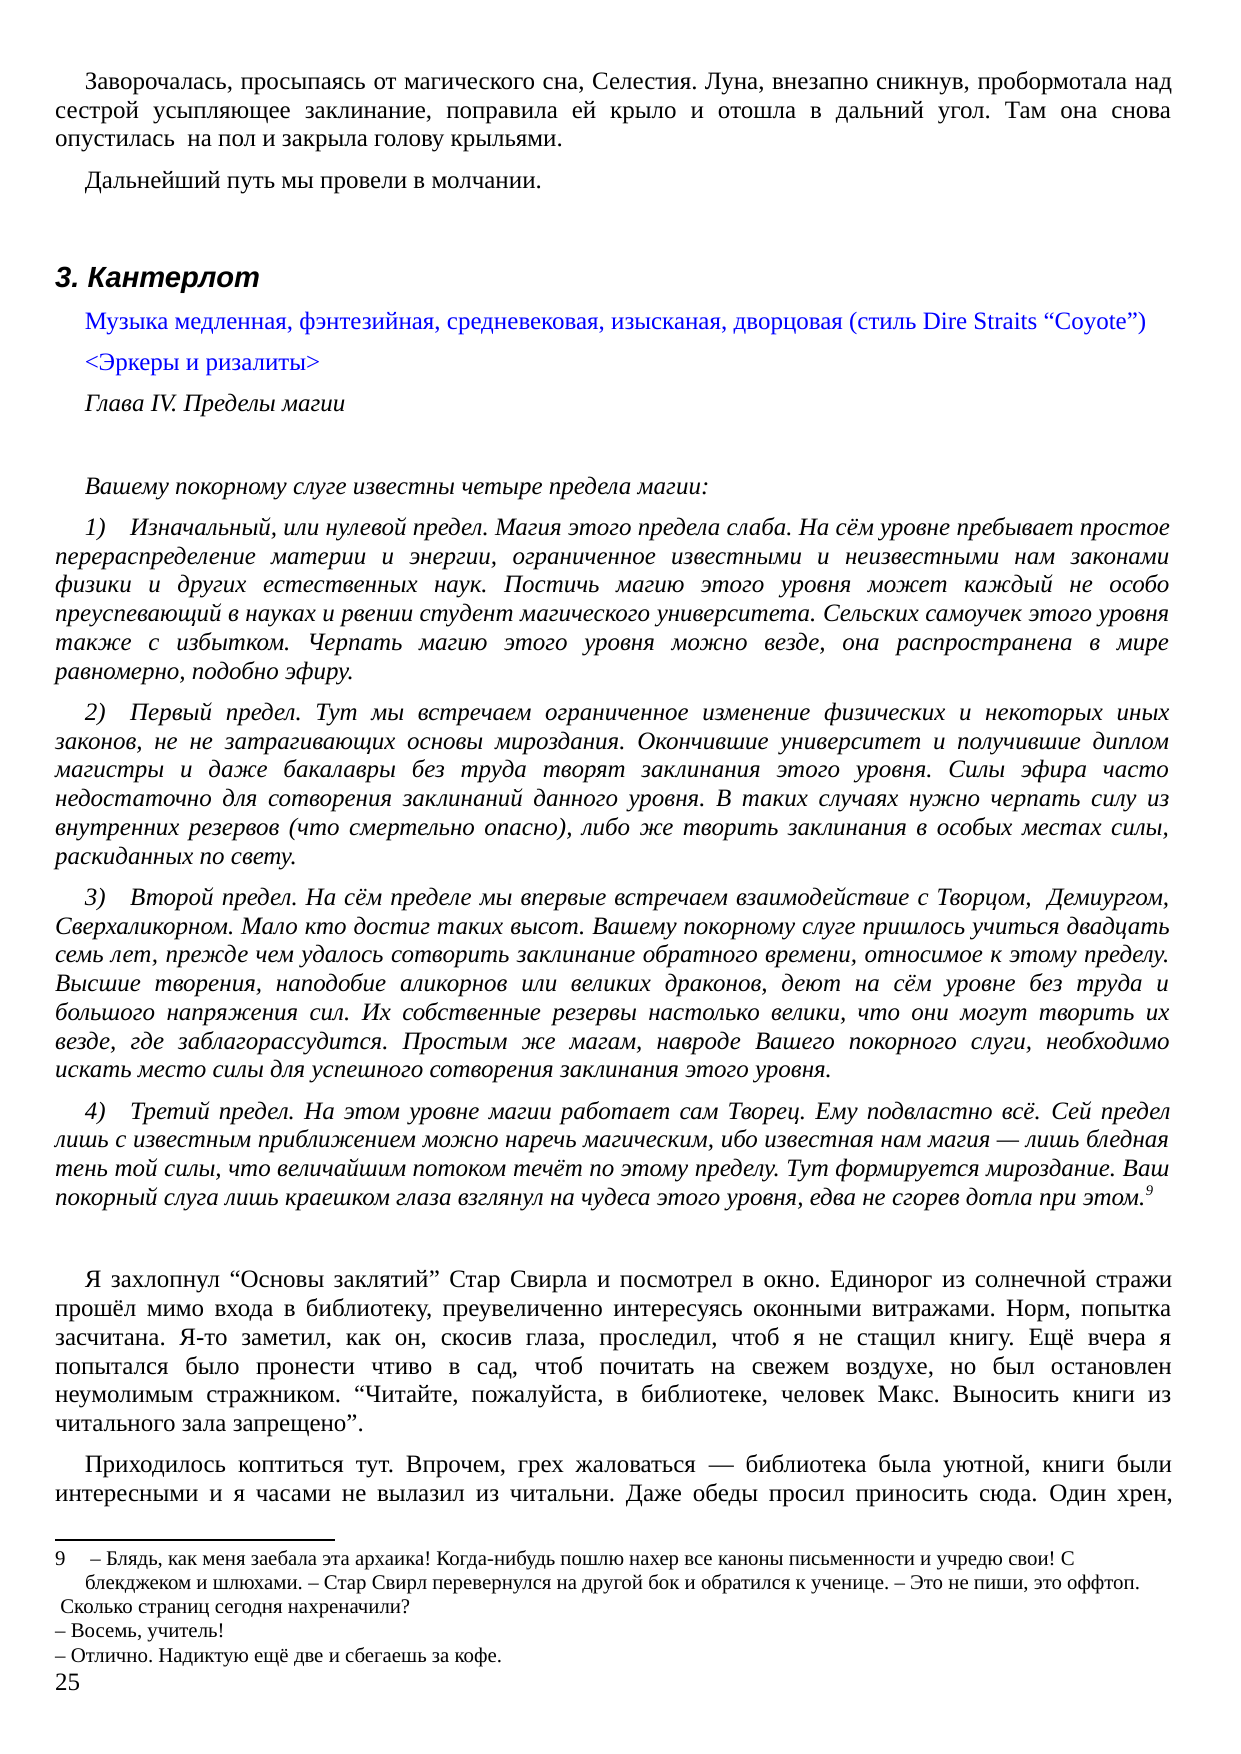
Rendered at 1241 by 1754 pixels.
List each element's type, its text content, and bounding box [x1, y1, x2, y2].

text Глава IV. Пределы магии [55, 388, 1173, 417]
text Дальнейший путь мы провели в молчании. [55, 165, 1173, 193]
list – Отлично. Надиктую ещё две и сбегаешь за кофе. [55, 1642, 1173, 1667]
list Третий предел. На этом уровне магии работает сам Творец. Ему подвластно всё. Сей предел лишь с известным приближением можно наречь магическим, ибо известная нам магия — лишь бледная тень той силы, что величайшим потоком течёт по этому пределу. Тут формируется мироздание. Ваш покорный слуга лишь краешком глаза взглянул на чудеса этого уровня, едва не сгорев дотла при этом. [55, 1096, 1173, 1211]
text Приходилось коптиться тут. Впрочем, грех жаловаться — библиотека была уютной, книги были интересными и я часами не вылазил из читальни. Даже обеды просил приносить сюда. Один хрен, [55, 1449, 1173, 1507]
list Второй предел. На сём пределе мы впервые встречаем взаимодействие с Творцом, Демиургом, Сверхаликорном. Мало кто достиг таких высот. Вашему покорному слуге пришлось учиться двадцать семь лет, прежде чем удалось сотворить заклинание обратного времени, относимое к этому пределу. Высшие творения, наподобие аликорнов или великих драконов, деют на сём уровне без труда и большого напряжения сил. Их собственные резервы настолько велики, что они могут творить их везде, где заблагорассудится. Простым же магам, навроде Вашего покорного слуги, необходимо искать место силы для успешного сотворения заклинания этого уровня. [55, 882, 1173, 1083]
list – Блядь, как меня заебала эта архаика! Когда-нибудь пошлю нахер все каноны письменности и учредю свои! С блекджеком и шлюхами. – Стар Свирл перевернулся на другой бок и обратился к ученице. – Это не пиши, это оффтоп. [55, 1546, 1173, 1594]
text <Эркеры и ризалиты> [55, 347, 1173, 376]
subtitle 3. Кантерлот [55, 260, 1173, 293]
list Сколько страниц сегодня нахреначили? [55, 1594, 1173, 1618]
list – Восемь, учитель! [55, 1618, 1173, 1642]
text Вашему покорному слуге известны четыре предела магии: [55, 471, 1173, 499]
list Изначальный, или нулевой предел. Магия этого предела слаба. На сём уровне пребывает простое перераспределение материи и энергии, ограниченное известными и неизвестными нам законами физики и других естественных наук. Постичь магию этого уровня может каждый не особо преуспевающий в науках и рвении студент магического университета. Сельских самоучек этого уровня также с избытком. Черпать магию этого уровня можно везде, она распространена в мире равномерно, подобно эфиру. [55, 512, 1173, 684]
list Первый предел. Тут мы встречаем ограниченное изменение физических и некоторых иных законов, не не затрагивающих основы мироздания. Окончившие университет и получившие диплом магистры и даже бакалавры без труда творят заклинания этого уровня. Силы эфира часто недостаточно для сотворения заклинаний данного уровня. В таких случаях нужно черпать силу из внутренних резервов (что смертельно опасно), либо же творить заклинания в особых местах силы, раскиданных по свету. [55, 697, 1173, 869]
text Я захлопнул “Основы заклятий” Стар Свирла и посмотрел в окно. Единорог из солнечной стражи прошёл мимо входа в библиотеку, преувеличенно интересуясь оконными витражами. Норм, попытка засчитана. Я-то заметил, как он, скосив глаза, проследил, чтоб я не стащил книгу. Ещё вчера я попытался было пронести чтиво в сад, чтоб почитать на свежем воздухе, но был остановлен неумолимым стражником. “Читайте, пожалуйста, в библиотеке, человек Макс. Выносить книги из читального зала запрещено”. [55, 1264, 1173, 1437]
text Заворочалась, просыпаясь от магического сна, Селестия. Луна, внезапно сникнув, пробормотала над сестрой усыпляющее заклинание, поправила ей крыло и отошла в дальний угол. Там она снова опустилась на пол и закрыла голову крыльями. [55, 66, 1173, 152]
text Музыка медленная, фэнтезийная, средневековая, изысканая, дворцовая (стиль Dire Straits “Coyote”) [55, 306, 1173, 334]
